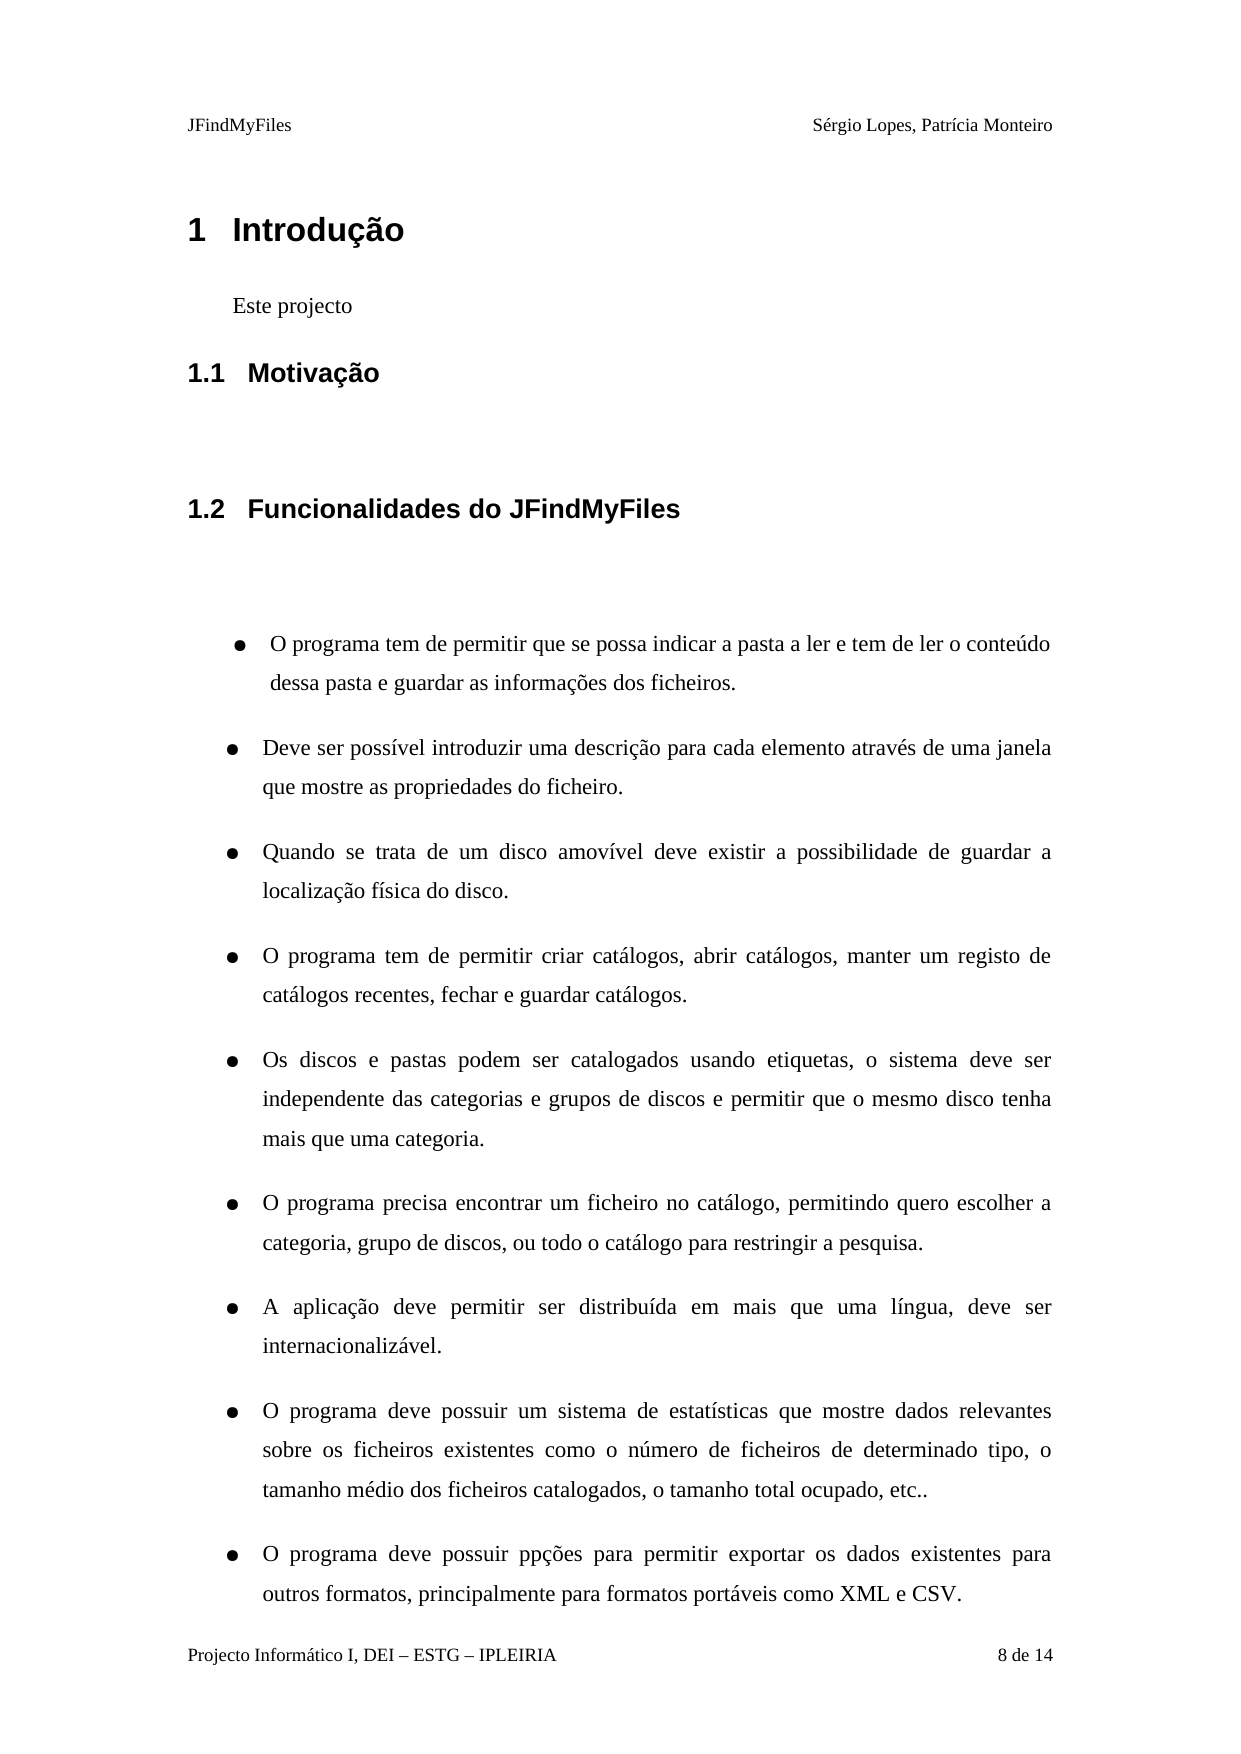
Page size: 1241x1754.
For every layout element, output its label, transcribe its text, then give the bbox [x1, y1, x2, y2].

subtitle Introdução [187, 210, 1053, 248]
list O programa tem de permitir criar catálogos, abrir catálogos, manter um registo de catálogos recentes, fechar e guardar catálogos. [225, 942, 1053, 1007]
list O programa deve possuir um sistema de estatísticas que mostre dados relevantes sobre os ficheiros existentes como o número de ficheiros de determinado tipo, o tamanho médio dos ficheiros catalogados, o tamanho total ocupado, etc.. [225, 1397, 1053, 1502]
list O programa precisa encontrar um ficheiro no catálogo, permitindo quero escolher a categoria, grupo de discos, ou todo o catálogo para restringir a pesquisa. [225, 1189, 1053, 1255]
list O programa tem de permitir que se possa indicar a pasta a ler e tem de ler o conteúdo dessa pasta e guardar as informações dos ficheiros. [232, 630, 1053, 696]
list Deve ser possível introduzir uma descrição para cada elemento através de uma janela que mostre as propriedades do ficheiro. [225, 734, 1053, 799]
subtitle Funcionalidades do JFindMyFiles [187, 493, 1053, 525]
subtitle Motivação [187, 357, 1053, 388]
text Este projecto [187, 293, 1053, 319]
list Quando se trata de um disco amovível deve existir a possibilidade de guardar a localização física do disco. [225, 838, 1053, 903]
list A aplicação deve permitir ser distribuída em mais que uma língua, deve ser internacionalizável. [225, 1293, 1053, 1359]
list Os discos e pastas podem ser catalogados usando etiquetas, o sistema deve ser independente das categorias e grupos de discos e permitir que o mesmo disco tenha mais que uma categoria. [225, 1046, 1053, 1151]
list O programa deve possuir ppções para permitir exportar os dados existentes para outros formatos, principalmente para formatos portáveis como XML e CSV. [225, 1540, 1053, 1606]
